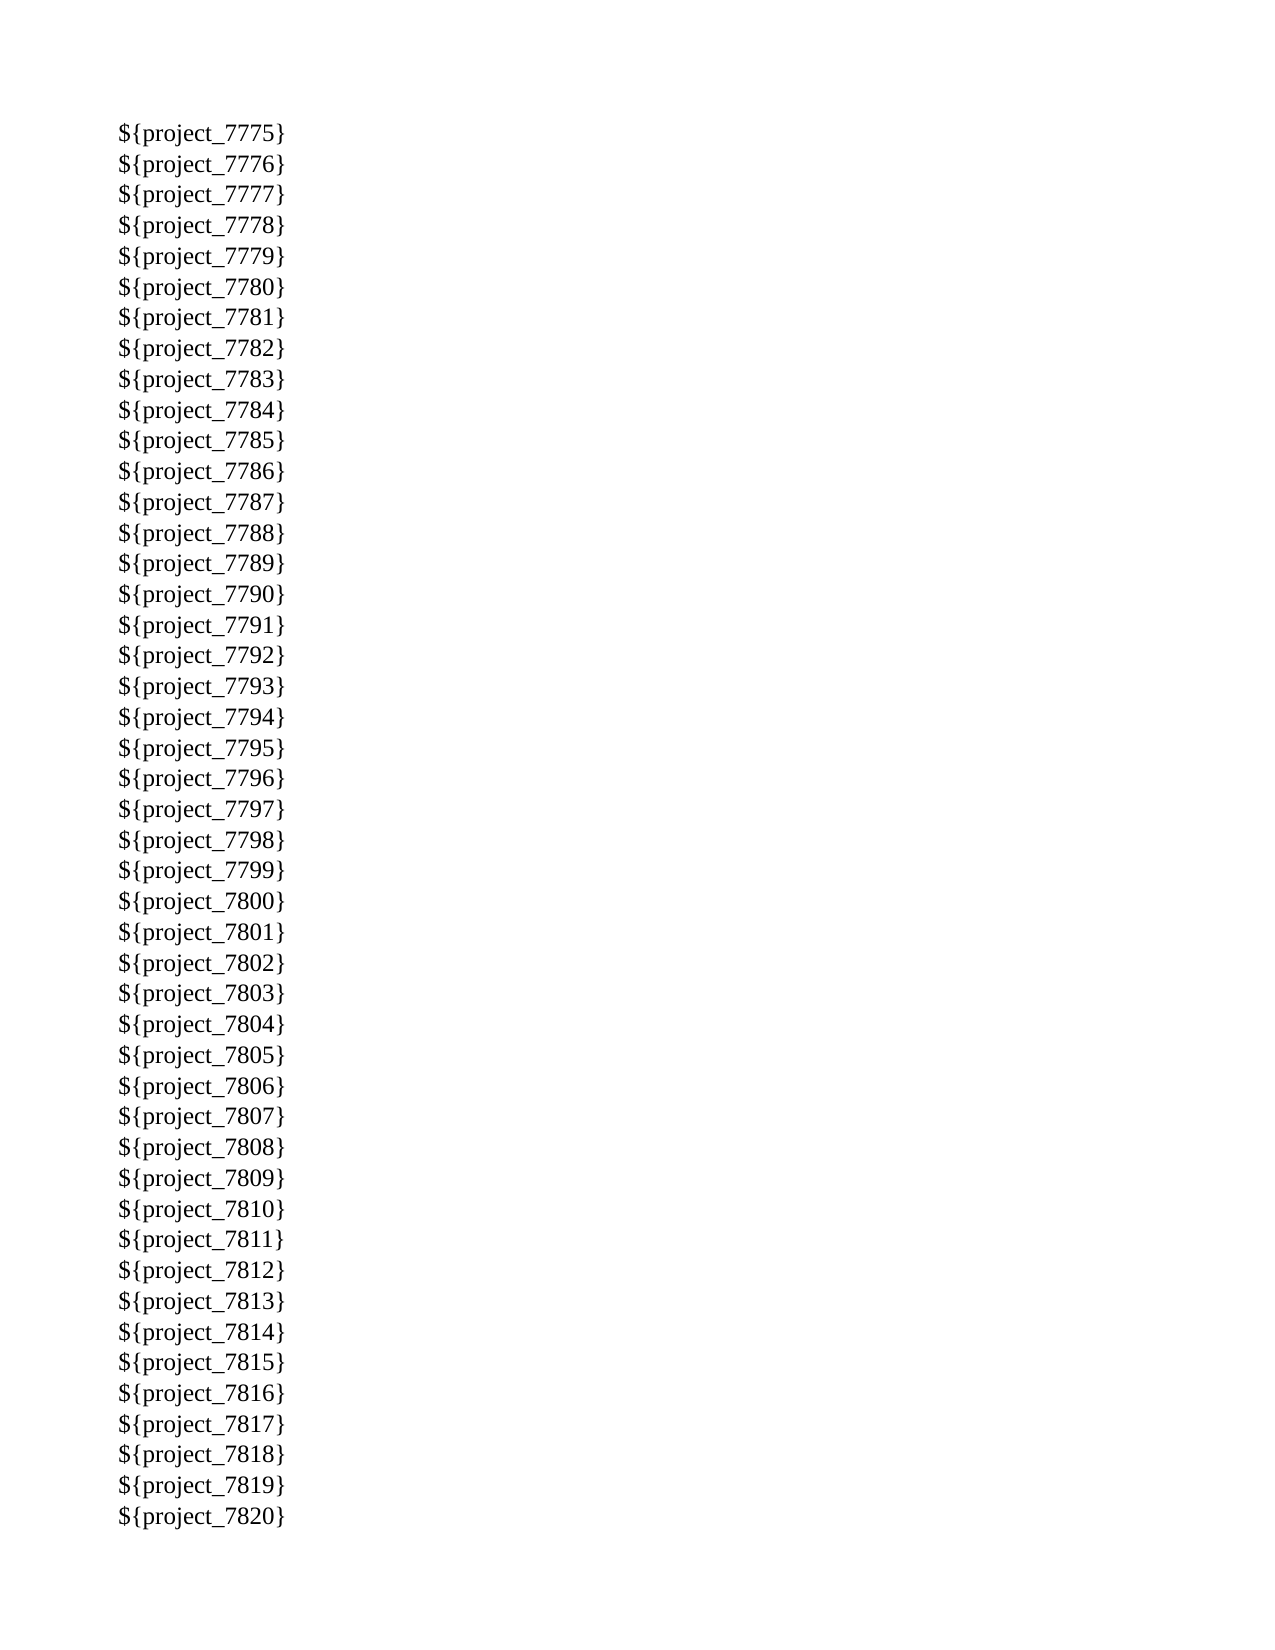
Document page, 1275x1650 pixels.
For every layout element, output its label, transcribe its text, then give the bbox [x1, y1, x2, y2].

text ${project_7810} [118, 1194, 1157, 1222]
text ${project_7819} [118, 1470, 1157, 1499]
text ${project_7782} [118, 333, 1157, 362]
text ${project_7798} [118, 825, 1157, 854]
text ${project_7777} [118, 179, 1157, 208]
text ${project_7787} [118, 487, 1157, 516]
text ${project_7807} [118, 1101, 1157, 1130]
text ${project_7818} [118, 1439, 1157, 1468]
text ${project_7797} [118, 794, 1157, 823]
text ${project_7779} [118, 241, 1157, 270]
text ${project_7799} [118, 856, 1157, 884]
text ${project_7796} [118, 763, 1157, 792]
text ${project_7789} [118, 548, 1157, 577]
text ${project_7788} [118, 518, 1157, 546]
text ${project_7801} [118, 917, 1157, 946]
text ${project_7812} [118, 1255, 1157, 1284]
text ${project_7800} [118, 886, 1157, 915]
text ${project_7783} [118, 364, 1157, 393]
text ${project_7820} [118, 1501, 1157, 1530]
text ${project_7805} [118, 1040, 1157, 1069]
text ${project_7815} [118, 1347, 1157, 1376]
text ${project_7792} [118, 641, 1157, 669]
text ${project_7776} [118, 149, 1157, 178]
text ${project_7793} [118, 671, 1157, 700]
text ${project_7806} [118, 1071, 1157, 1099]
text ${project_7814} [118, 1317, 1157, 1345]
text ${project_7813} [118, 1286, 1157, 1314]
text ${project_7778} [118, 210, 1157, 239]
text ${project_7794} [118, 702, 1157, 731]
text ${project_7804} [118, 1009, 1157, 1038]
text ${project_7803} [118, 978, 1157, 1007]
text ${project_7786} [118, 456, 1157, 485]
text ${project_7775} [118, 118, 1157, 147]
text ${project_7784} [118, 395, 1157, 423]
text ${project_7816} [118, 1378, 1157, 1407]
text ${project_7808} [118, 1132, 1157, 1161]
text ${project_7791} [118, 610, 1157, 638]
text ${project_7790} [118, 579, 1157, 608]
text ${project_7795} [118, 733, 1157, 761]
text ${project_7802} [118, 948, 1157, 977]
text ${project_7785} [118, 425, 1157, 454]
text ${project_7781} [118, 302, 1157, 331]
text ${project_7780} [118, 272, 1157, 301]
text ${project_7817} [118, 1409, 1157, 1437]
text ${project_7811} [118, 1224, 1157, 1253]
text ${project_7809} [118, 1163, 1157, 1192]
